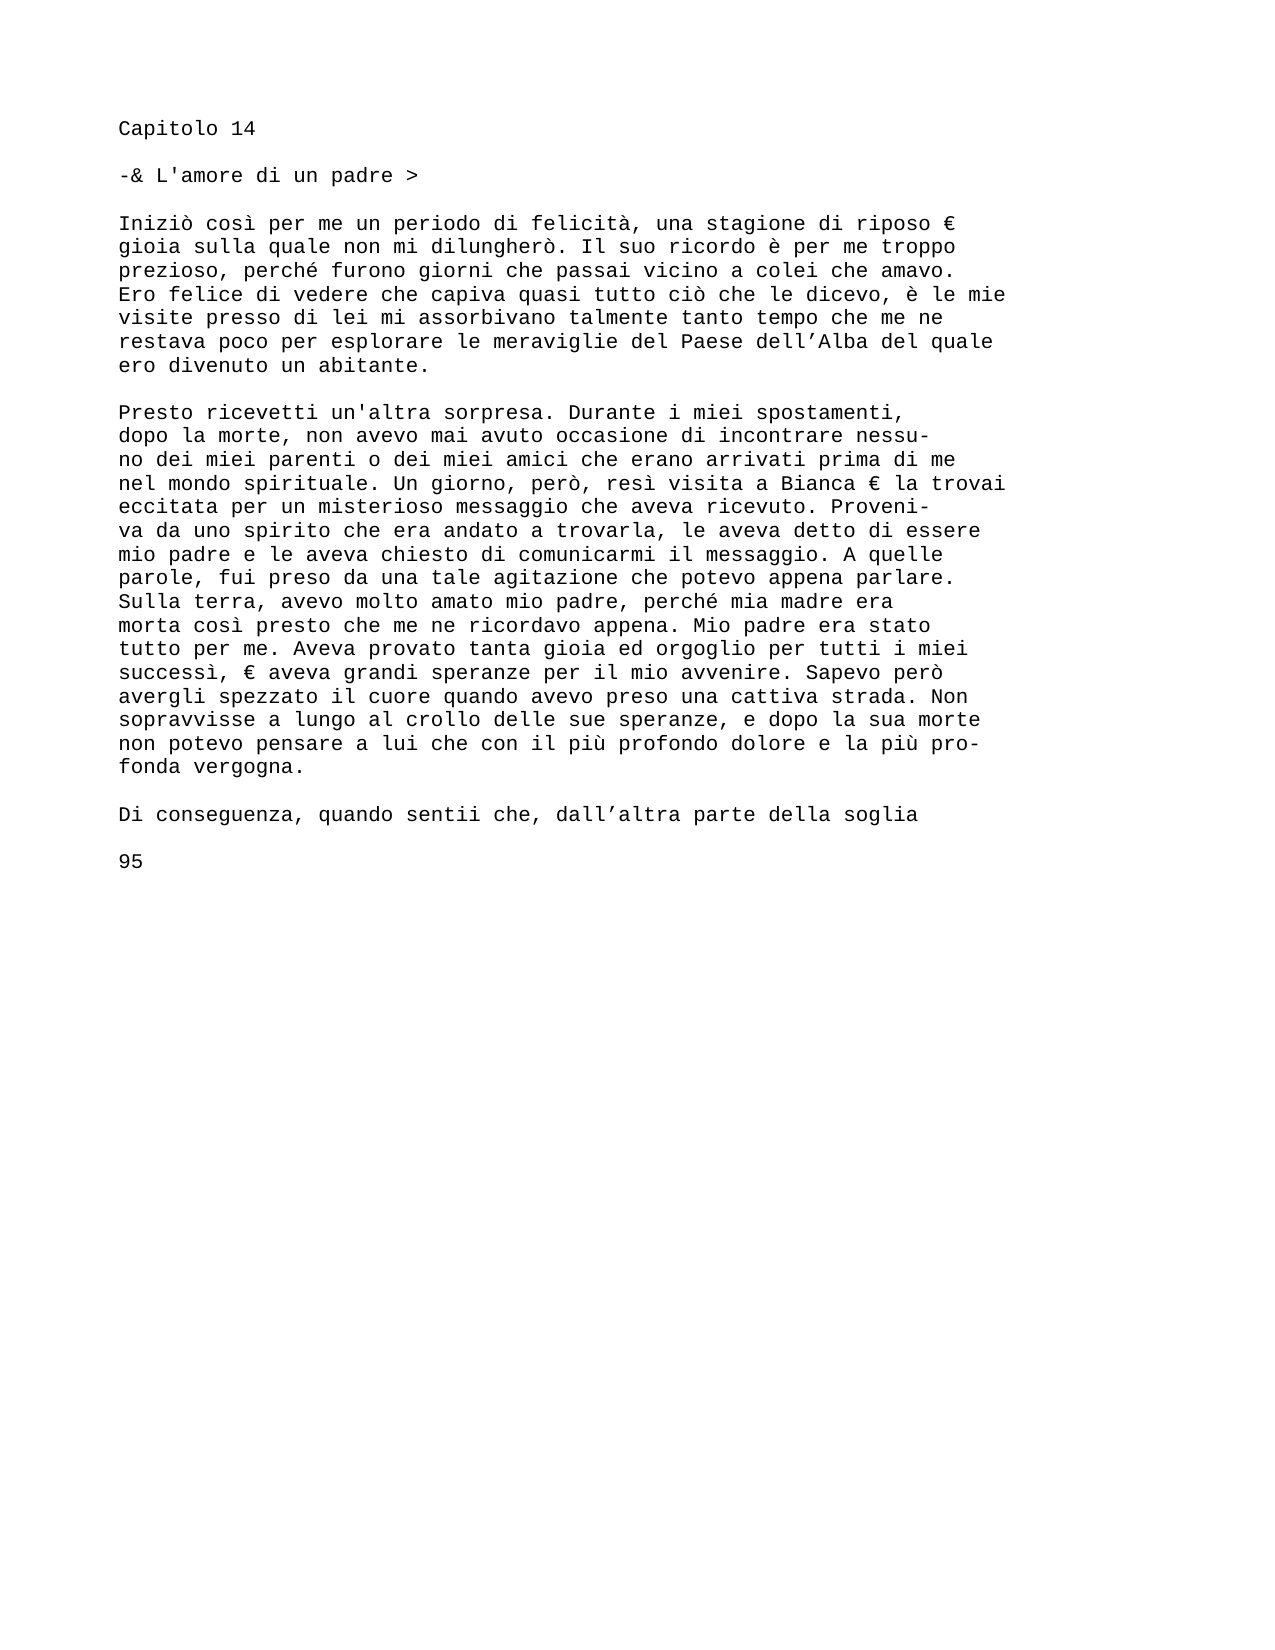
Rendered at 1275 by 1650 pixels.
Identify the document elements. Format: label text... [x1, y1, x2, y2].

text gioia sulla quale non mi dilungherò. Il suo ricordo è per me troppo [118, 236, 1157, 260]
text 95 [118, 851, 1157, 875]
text avergli spezzato il cuore quando avevo preso una cattiva strada. Non [118, 686, 1157, 709]
text Iniziò così per me un periodo di felicità, una stagione di riposo € [118, 213, 1157, 236]
text Presto ricevetti un'altra sorpresa. Durante i miei spostamenti, [118, 402, 1157, 426]
text successì, € aveva grandi speranze per il mio avvenire. Sapevo però [118, 662, 1157, 686]
text tutto per me. Aveva provato tanta gioia ed orgoglio per tutti i miei [118, 638, 1157, 662]
text sopravvisse a lungo al crollo delle sue speranze, e dopo la sua morte [118, 709, 1157, 733]
text prezioso, perché furono giorni che passai vicino a colei che amavo. [118, 260, 1157, 284]
text Di conseguenza, quando sentii che, dall’altra parte della soglia [118, 804, 1157, 827]
text no dei miei parenti o dei miei amici che erano arrivati prima di me [118, 449, 1157, 473]
text dopo la morte, non avevo mai avuto occasione di incontrare nessu- [118, 426, 1157, 449]
text -& L'amore di un padre > [118, 165, 1157, 189]
text visite presso di lei mi assorbivano talmente tanto tempo che me ne [118, 307, 1157, 331]
text va da uno spirito che era andato a trovarla, le aveva detto di essere [118, 520, 1157, 544]
text ero divenuto un abitante. [118, 354, 1157, 378]
text Capitolo 14 [118, 118, 1157, 142]
text parole, fui preso da una tale agitazione che potevo appena parlare. [118, 567, 1157, 591]
text non potevo pensare a lui che con il più profondo dolore e la più pro- [118, 733, 1157, 757]
text mio padre e le aveva chiesto di comunicarmi il messaggio. A quelle [118, 544, 1157, 567]
text Ero felice di vedere che capiva quasi tutto ciò che le dicevo, è le mie [118, 284, 1157, 307]
text morta così presto che me ne ricordavo appena. Mio padre era stato [118, 615, 1157, 638]
text Sulla terra, avevo molto amato mio padre, perché mia madre era [118, 591, 1157, 615]
text restava poco per esplorare le meraviglie del Paese dell’Alba del quale [118, 331, 1157, 354]
text fonda vergogna. [118, 757, 1157, 780]
text eccitata per un misterioso messaggio che aveva ricevuto. Proveni- [118, 496, 1157, 520]
text nel mondo spirituale. Un giorno, però, resì visita a Bianca € la trovai [118, 473, 1157, 496]
